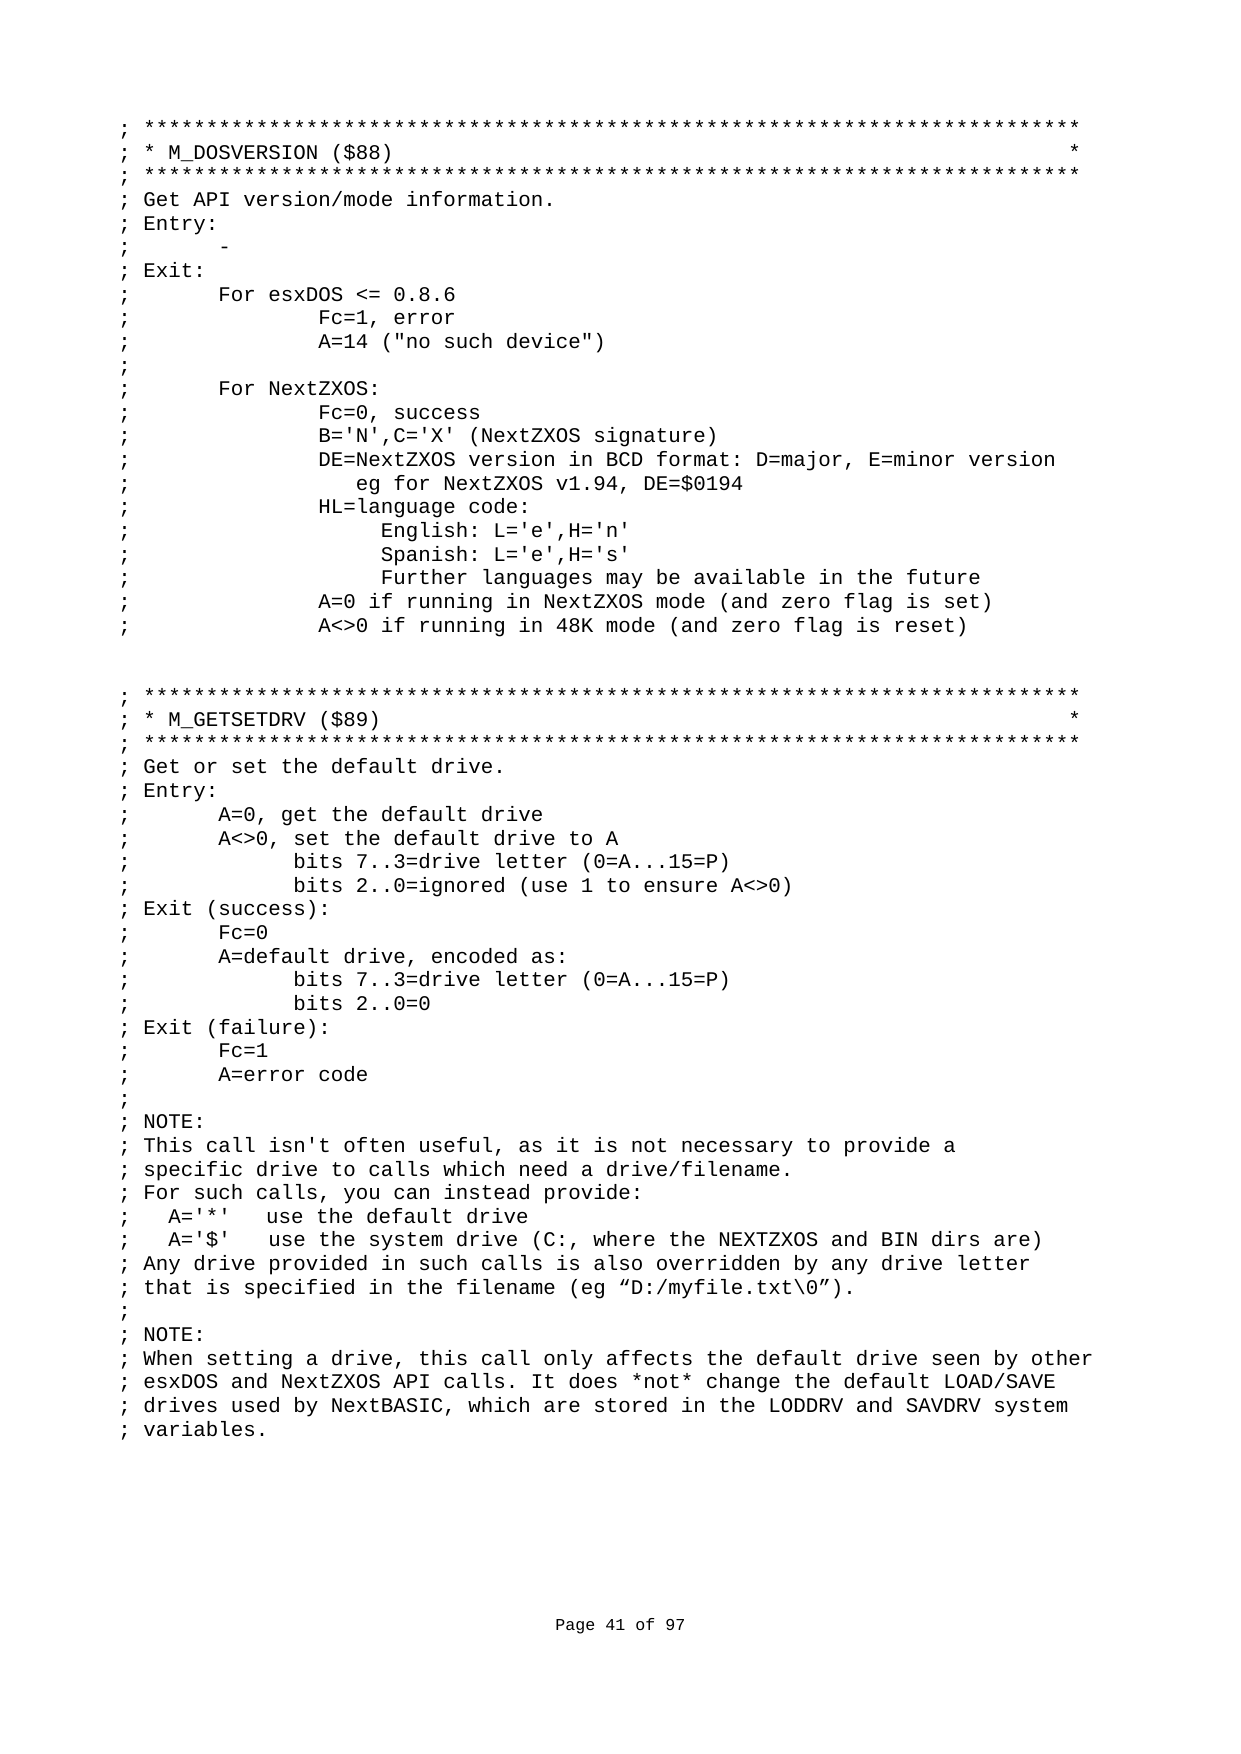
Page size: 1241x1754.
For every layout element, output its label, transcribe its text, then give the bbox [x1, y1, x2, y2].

text ; Exit: [118, 260, 1122, 284]
text ; [118, 1088, 1122, 1111]
text ; For such calls, you can instead provide: [118, 1182, 1122, 1206]
text ; Fc=1 [118, 1040, 1122, 1064]
text ; bits 2..0=0 [118, 993, 1122, 1017]
text ; *************************************************************************** [118, 165, 1122, 189]
text ; that is specified in the filename (eg “D:/myfile.txt\0”). [118, 1277, 1122, 1300]
text ; * M_DOSVERSION ($88) * [118, 142, 1122, 165]
text ; A=14 ("no such device") [118, 331, 1122, 354]
text ; Get API version/mode information. [118, 189, 1122, 213]
text ; B='N',C='X' (NextZXOS signature) [118, 426, 1122, 449]
text ; bits 7..3=drive letter (0=A...15=P) [118, 851, 1122, 875]
text ; For NextZXOS: [118, 378, 1122, 402]
text ; When setting a drive, this call only affects the default drive seen by other [118, 1348, 1122, 1371]
text ; For esxDOS <= 0.8.6 [118, 284, 1122, 307]
text ; A=0 if running in NextZXOS mode (and zero flag is set) [118, 591, 1122, 615]
text ; *************************************************************************** [118, 118, 1122, 142]
text ; esxDOS and NextZXOS API calls. It does *not* change the default LOAD/SAVE [118, 1371, 1122, 1395]
text ; A<>0, set the default drive to A [118, 827, 1122, 851]
text ; * M_GETSETDRV ($89) * [118, 709, 1122, 733]
text ; Spanish: L='e',H='s' [118, 544, 1122, 567]
text ; *************************************************************************** [118, 733, 1122, 757]
text ; Entry: [118, 780, 1122, 804]
text ; eg for NextZXOS v1.94, DE=$0194 [118, 473, 1122, 496]
text ; Further languages may be available in the future [118, 567, 1122, 591]
text ; Get or set the default drive. [118, 757, 1122, 780]
text ; [118, 354, 1122, 378]
text ; A<>0 if running in 48K mode (and zero flag is reset) [118, 615, 1122, 638]
text ; This call isn't often useful, as it is not necessary to provide a [118, 1135, 1122, 1158]
text ; Fc=0, success [118, 402, 1122, 426]
text ; English: L='e',H='n' [118, 520, 1122, 544]
text ; bits 7..3=drive letter (0=A...15=P) [118, 969, 1122, 993]
text ; specific drive to calls which need a drive/filename. [118, 1158, 1122, 1182]
text ; Entry: [118, 213, 1122, 236]
text ; Fc=0 [118, 922, 1122, 946]
text ; A='$' use the system drive (C:, where the NEXTZXOS and BIN dirs are) [118, 1229, 1122, 1253]
text ; Exit (success): [118, 898, 1122, 922]
text ; HL=language code: [118, 496, 1122, 520]
text ; drives used by NextBASIC, which are stored in the LODDRV and SAVDRV system [118, 1395, 1122, 1419]
text ; A=error code [118, 1064, 1122, 1088]
text ; A=default drive, encoded as: [118, 946, 1122, 969]
text ; Exit (failure): [118, 1017, 1122, 1040]
text ; DE=NextZXOS version in BCD format: D=major, E=minor version [118, 449, 1122, 473]
text ; A=0, get the default drive [118, 804, 1122, 827]
text ; A='*' use the default drive [118, 1206, 1122, 1229]
text ; bits 2..0=ignored (use 1 to ensure A<>0) [118, 875, 1122, 898]
text ; variables. [118, 1419, 1122, 1442]
text ; *************************************************************************** [118, 686, 1122, 709]
text ; Any drive provided in such calls is also overridden by any drive letter [118, 1253, 1122, 1277]
text ; NOTE: [118, 1111, 1122, 1135]
text ; - [118, 236, 1122, 260]
text ; Fc=1, error [118, 307, 1122, 331]
text ; [118, 1300, 1122, 1324]
text ; NOTE: [118, 1324, 1122, 1348]
